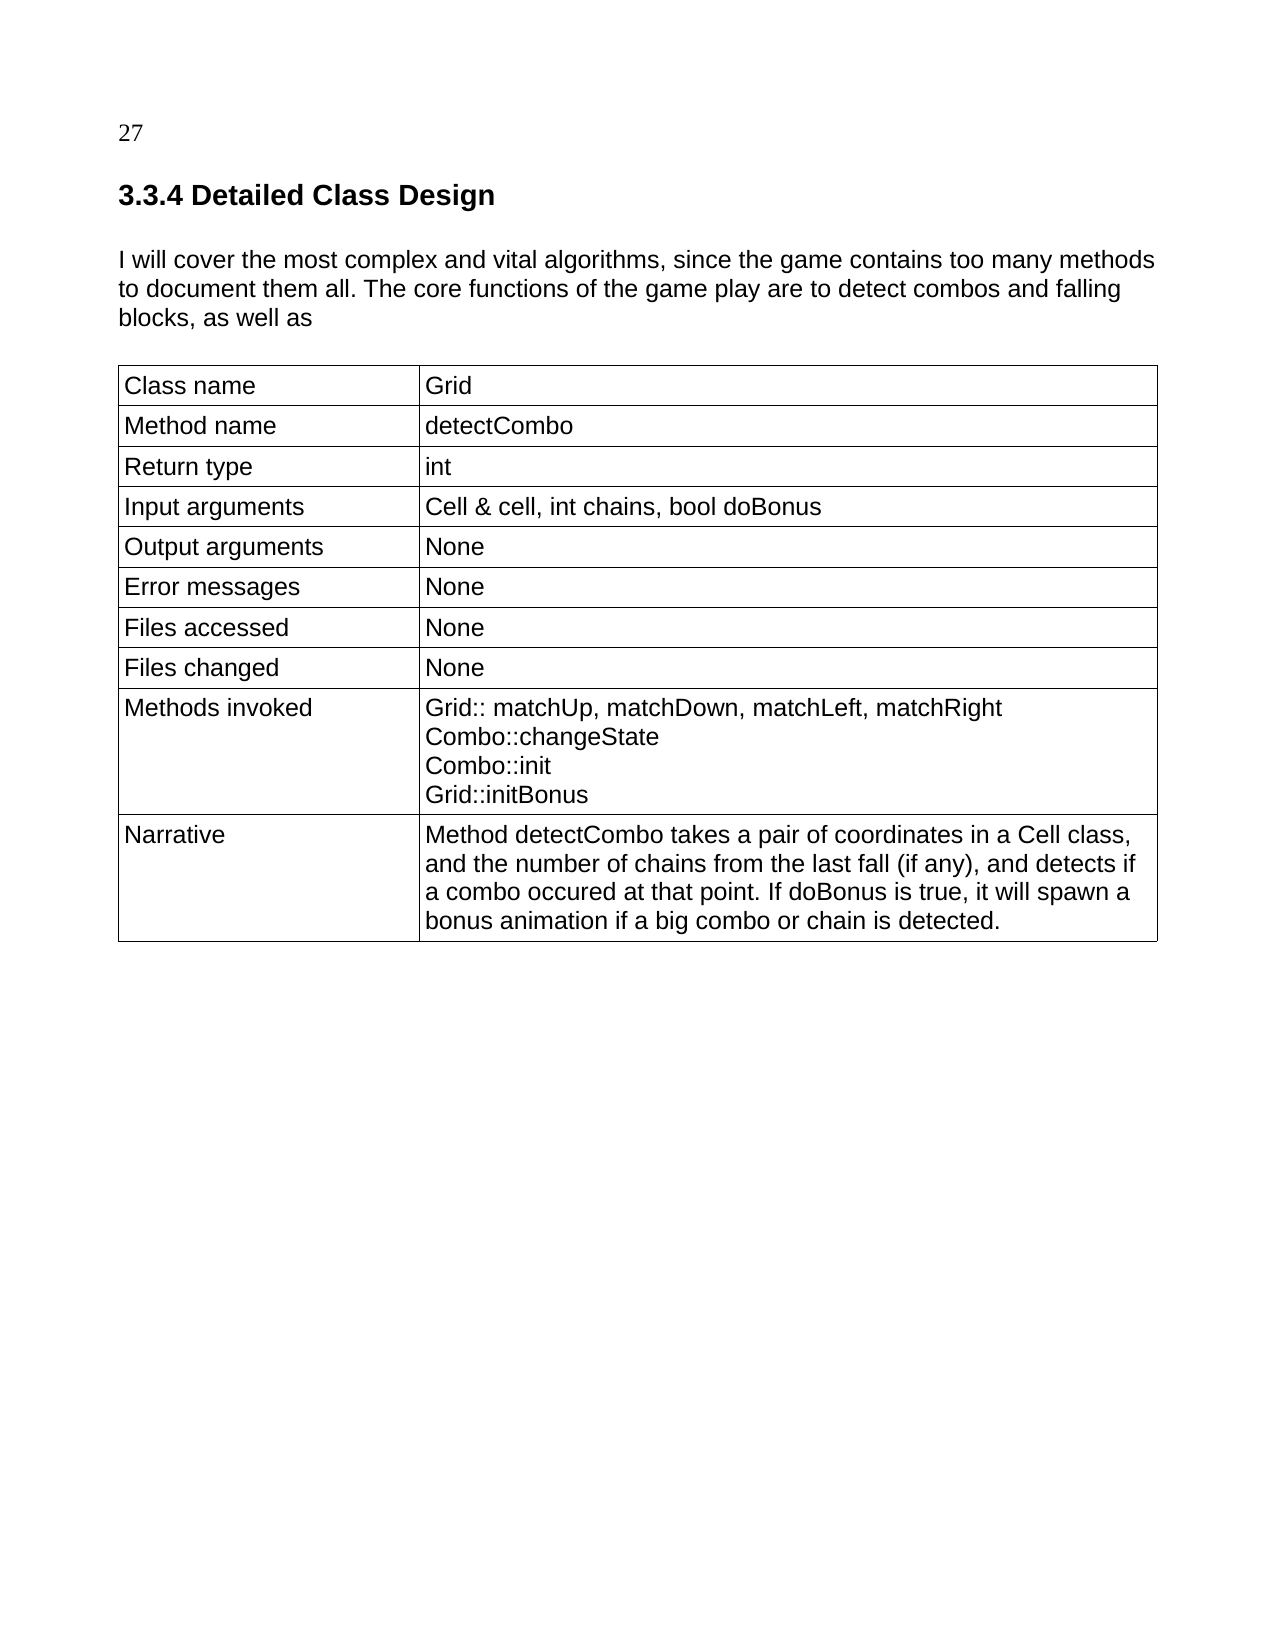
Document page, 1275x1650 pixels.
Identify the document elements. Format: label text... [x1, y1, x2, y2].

text I will cover the most complex and vital algorithms, since the game contains too many methods to document them all. The core functions of the game play are to detect combos and falling blocks, as well as [118, 245, 1157, 331]
table_cell None [420, 648, 1157, 687]
table_cell None [420, 568, 1157, 607]
table_cell Error messages [119, 568, 419, 607]
table_cell Narrative [119, 815, 419, 941]
table_cell Files changed [119, 648, 419, 687]
text 3.3.4 Detailed Class Design [118, 178, 1157, 212]
table_header Grid [420, 366, 1157, 405]
table_cell Output arguments [119, 527, 419, 567]
table_cell Input arguments [119, 487, 419, 526]
table_cell Grid:: matchUp, matchDown, matchLeft, matchRight Combo::changeState Combo::init Grid::initBonus [420, 689, 1157, 814]
table_cell Cell & cell, int chains, bool doBonus [420, 487, 1157, 526]
table_cell Method detectCombo takes a pair of coordinates in a Cell class, and the number of chains from the last fall (if any), and detects if a combo occured at that point. If doBonus is true, it will spawn a bonus animation if a big combo or chain is detected. [420, 815, 1157, 941]
table_cell None [420, 527, 1157, 567]
table_cell Method name [119, 406, 419, 446]
table_cell Return type [119, 447, 419, 486]
table_cell detectCombo [420, 406, 1157, 446]
table_cell int [420, 447, 1157, 486]
table_cell None [420, 608, 1157, 647]
table_cell Files accessed [119, 608, 419, 647]
table_header Class name [119, 366, 419, 405]
table_cell Methods invoked [119, 689, 419, 814]
